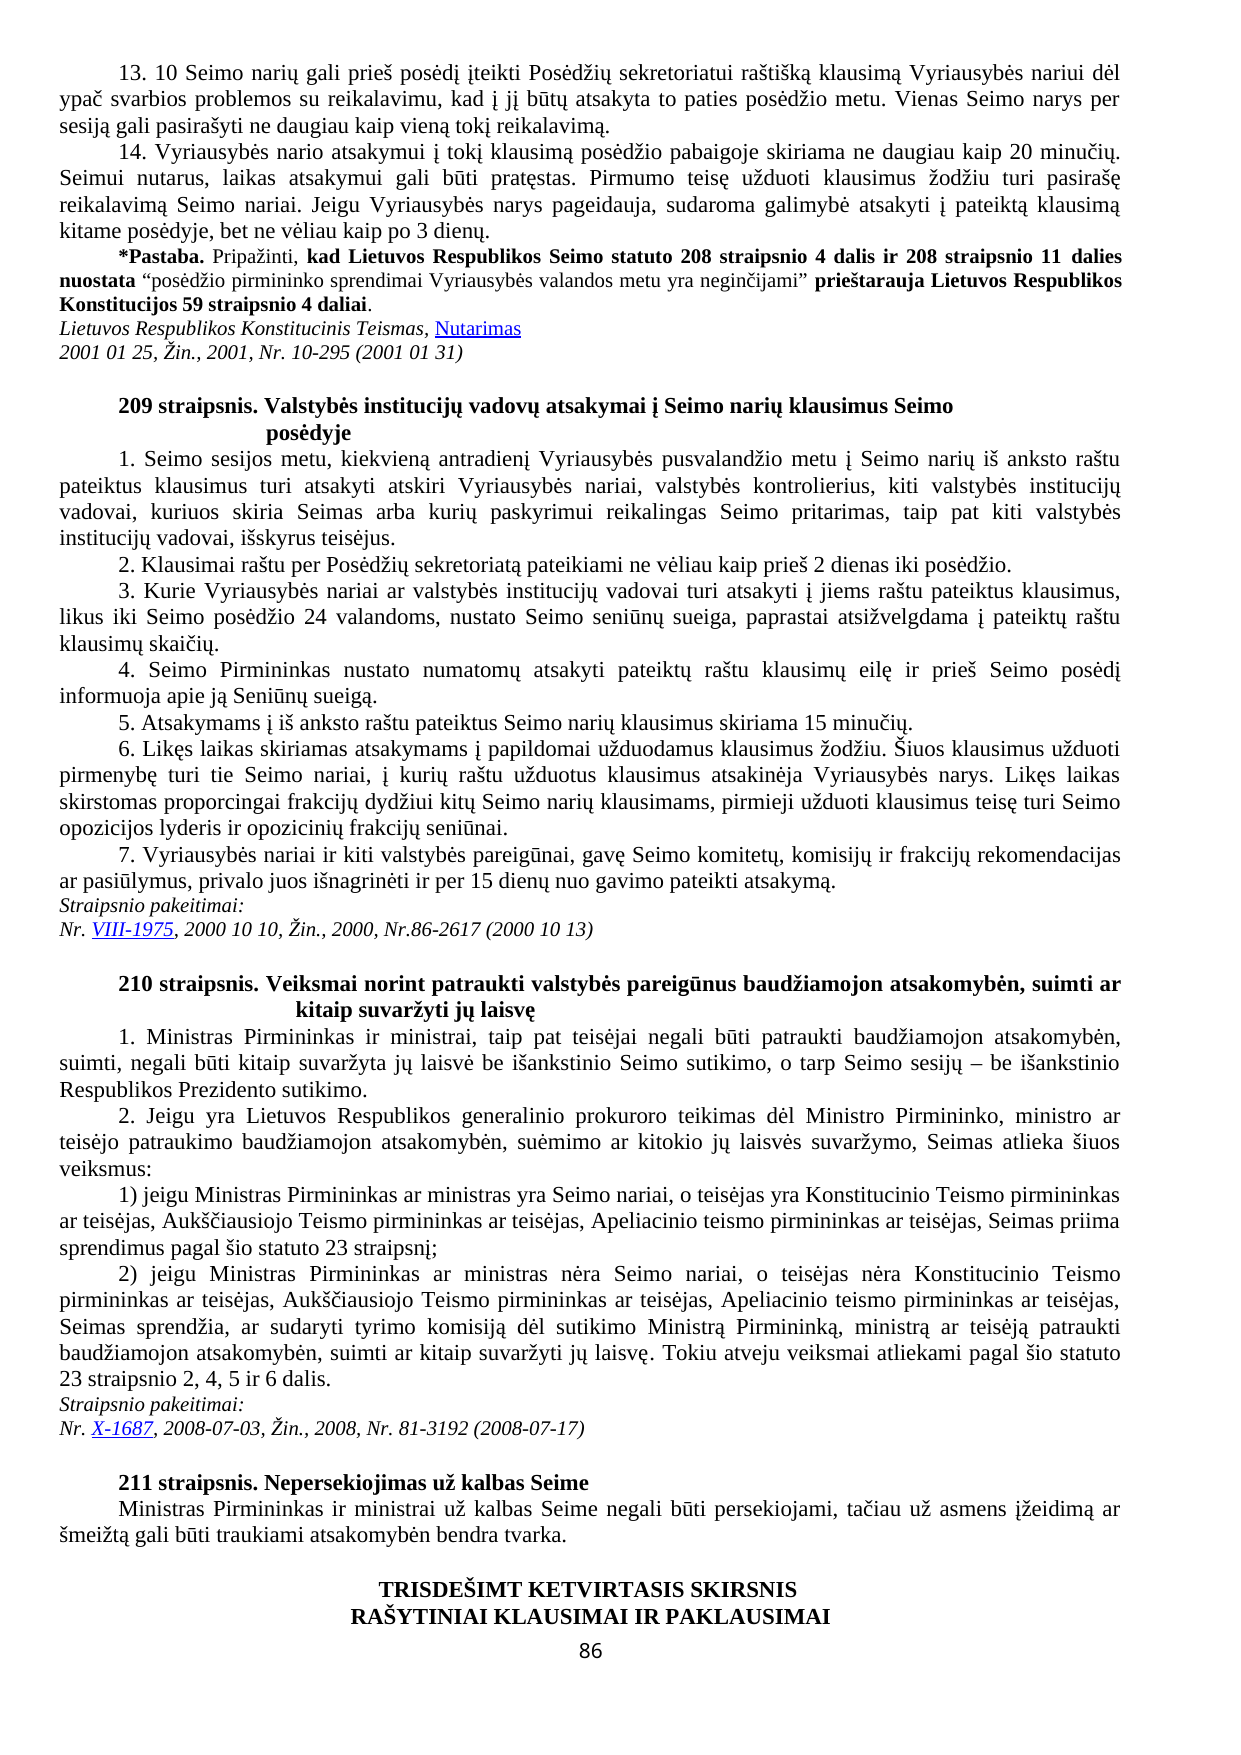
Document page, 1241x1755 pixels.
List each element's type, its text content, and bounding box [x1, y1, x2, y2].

text 210 straipsnis. Veiksmai norint patraukti valstybės pareigūnus baudžiamojon atsakomybėn, suimti ar kitaip suvaržyti jų laisvę [118, 970, 1122, 1023]
text posėdyje [266, 419, 1122, 445]
text 2001 01 25, Žin., 2001, Nr. 10-295 (2001 01 31) [59, 340, 1122, 364]
text RAŠYTINIAI KLAUSIMAI IR PAKLAUSIMAI [59, 1603, 1122, 1629]
text 2. Klausimai raštu per Posėdžių sekretoriatą pateikiami ne vėliau kaip prieš 2 dienas iki posėdžio. [59, 551, 1122, 577]
text 4. Seimo Pirmininkas nustato numatomų atsakyti pateiktų raštu klausimų eilę ir prieš Seimo posėdį informuoja apie ją Seniūnų sueigą. [59, 656, 1122, 709]
text 7. Vyriausybės nariai ir kiti valstybės pareigūnai, gavę Seimo komitetų, komisijų ir frakcijų rekomendacijas ar pasiūlymus, privalo juos išnagrinėti ir per 15 dienų nuo gavimo pateikti atsakymą. [59, 841, 1122, 893]
text 2. Jeigu yra Lietuvos Respublikos generalinio prokuroro teikimas dėl Ministro Pirmininko, ministro ar teisėjo patraukimo baudžiamojon atsakomybėn, suėmimo ar kitokio jų laisvės suvaržymo, Seimas atlieka šiuos veiksmus: [59, 1102, 1122, 1181]
text Straipsnio pakeitimai: [59, 893, 1122, 917]
text 1. Ministras Pirmininkas ir ministrai, taip pat teisėjai negali būti patraukti baudžiamojon atsakomybėn, suimti, negali būti kitaip suvaržyta jų laisvė be išankstinio Seimo sutikimo, o tarp Seimo sesijų – be išankstinio Respublikos Prezidento sutikimo. [59, 1023, 1122, 1102]
text 209 straipsnis. Valstybės institucijų vadovų atsakymai į Seimo narių klausimus Seimo [118, 393, 1122, 419]
text 3. Kurie Vyriausybės nariai ar valstybės institucijų vadovai turi atsakyti į jiems raštu pateiktus klausimus, likus iki Seimo posėdžio 24 valandoms, nustato Seimo seniūnų sueiga, paprastai atsižvelgdama į pateiktų raštu klausimų skaičių. [59, 577, 1122, 656]
text Lietuvos Respublikos Konstitucinis Teismas, Nutarimas [59, 316, 1122, 340]
text 6. Likęs laikas skiriamas atsakymams į papildomai užduodamus klausimus žodžiu. Šiuos klausimus užduoti pirmenybę turi tie Seimo nariai, į kurių raštu užduotus klausimus atsakinėja Vyriausybės narys. Likęs laikas skirstomas proporcingai frakcijų dydžiui kitų Seimo narių klausimams, pirmieji užduoti klausimus teisę turi Seimo opozicijos lyderis ir opozicinių frakcijų seniūnai. [59, 735, 1122, 841]
text 1. Seimo sesijos metu, kiekvieną antradienį Vyriausybės pusvalandžio metu į Seimo narių iš anksto raštu pateiktus klausimus turi atsakyti atskiri Vyriausybės nariai, valstybės kontrolierius, kiti valstybės institucijų vadovai, kuriuos skiria Seimas arba kurių paskyrimui reikalingas Seimo pritarimas, taip pat kiti valstybės institucijų vadovai, išskyrus teisėjus. [59, 445, 1122, 551]
text Nr. X-1687, 2008-07-03, Žin., 2008, Nr. 81-3192 (2008-07-17) [59, 1416, 1122, 1440]
text Nr. VIII-1975, 2000 10 10, Žin., 2000, Nr.86-2617 (2000 10 13) [59, 917, 1122, 941]
text Straipsnio pakeitimai: [59, 1392, 1122, 1416]
text 2) jeigu Ministras Pirmininkas ar ministras nėra Seimo nariai, o teisėjas nėra Konstitucinio Teismo pirmininkas ar teisėjas, Aukščiausiojo Teismo pirmininkas ar teisėjas, Apeliacinio teismo pirmininkas ar teisėjas, Seimas sprendžia, ar sudaryti tyrimo komisiją dėl sutikimo Ministrą Pirmininką, ministrą ar teisėją patraukti baudžiamojon atsakomybėn, suimti ar kitaip suvaržyti jų laisvę. Tokiu atveju veiksmai atliekami pagal šio statuto 23 straipsnio 2, 4, 5 ir 6 dalis. [59, 1260, 1122, 1392]
text 5. Atsakymams į iš anksto raštu pateiktus Seimo narių klausimus skiriama 15 minučių. [59, 709, 1122, 735]
text 1) jeigu Ministras Pirmininkas ar ministras yra Seimo nariai, o teisėjas yra Konstitucinio Teismo pirmininkas ar teisėjas, Aukščiausiojo Teismo pirmininkas ar teisėjas, Apeliacinio teismo pirmininkas ar teisėjas, Seimas priima sprendimus pagal šio statuto 23 straipsnį; [59, 1181, 1122, 1260]
text 211 straipsnis. Nepersekiojimas už kalbas Seime [59, 1469, 1122, 1495]
text TRISDEŠIMT KETVIRTASIS SKIRSNIS [59, 1577, 1122, 1603]
text Ministras Pirmininkas ir ministrai už kalbas Seime negali būti persekiojami, tačiau už asmens įžeidimą ar šmeižtą gali būti traukiami atsakomybėn bendra tvarka. [59, 1495, 1122, 1548]
text 13. 10 Seimo narių gali prieš posėdį įteikti Posėdžių sekretoriatui raštišką klausimą Vyriausybės nariui dėl ypač svarbios problemos su reikalavimu, kad į jį būtų atsakyta to paties posėdžio metu. Vienas Seimo narys per sesiją gali pasirašyti ne daugiau kaip vieną tokį reikalavimą. [59, 59, 1122, 138]
text 14. Vyriausybės nario atsakymui į tokį klausimą posėdžio pabaigoje skiriama ne daugiau kaip 20 minučių. Seimui nutarus, laikas atsakymui gali būti pratęstas. Pirmumo teisę užduoti klausimus žodžiu turi pasirašę reikalavimą Seimo nariai. Jeigu Vyriausybės narys pageidauja, sudaroma galimybė atsakyti į pateiktą klausimą kitame posėdyje, bet ne vėliau kaip po 3 dienų. [59, 138, 1122, 243]
text *Pastaba. Pripažinti, kad Lietuvos Respublikos Seimo statuto 208 straipsnio 4 dalis ir 208 straipsnio 11 dalies nuostata “posėdžio pirmininko sprendimai Vyriausybės valandos metu yra neginčijami” prieštarauja Lietuvos Respublikos Konstitucijos 59 straipsnio 4 daliai. [59, 243, 1122, 316]
